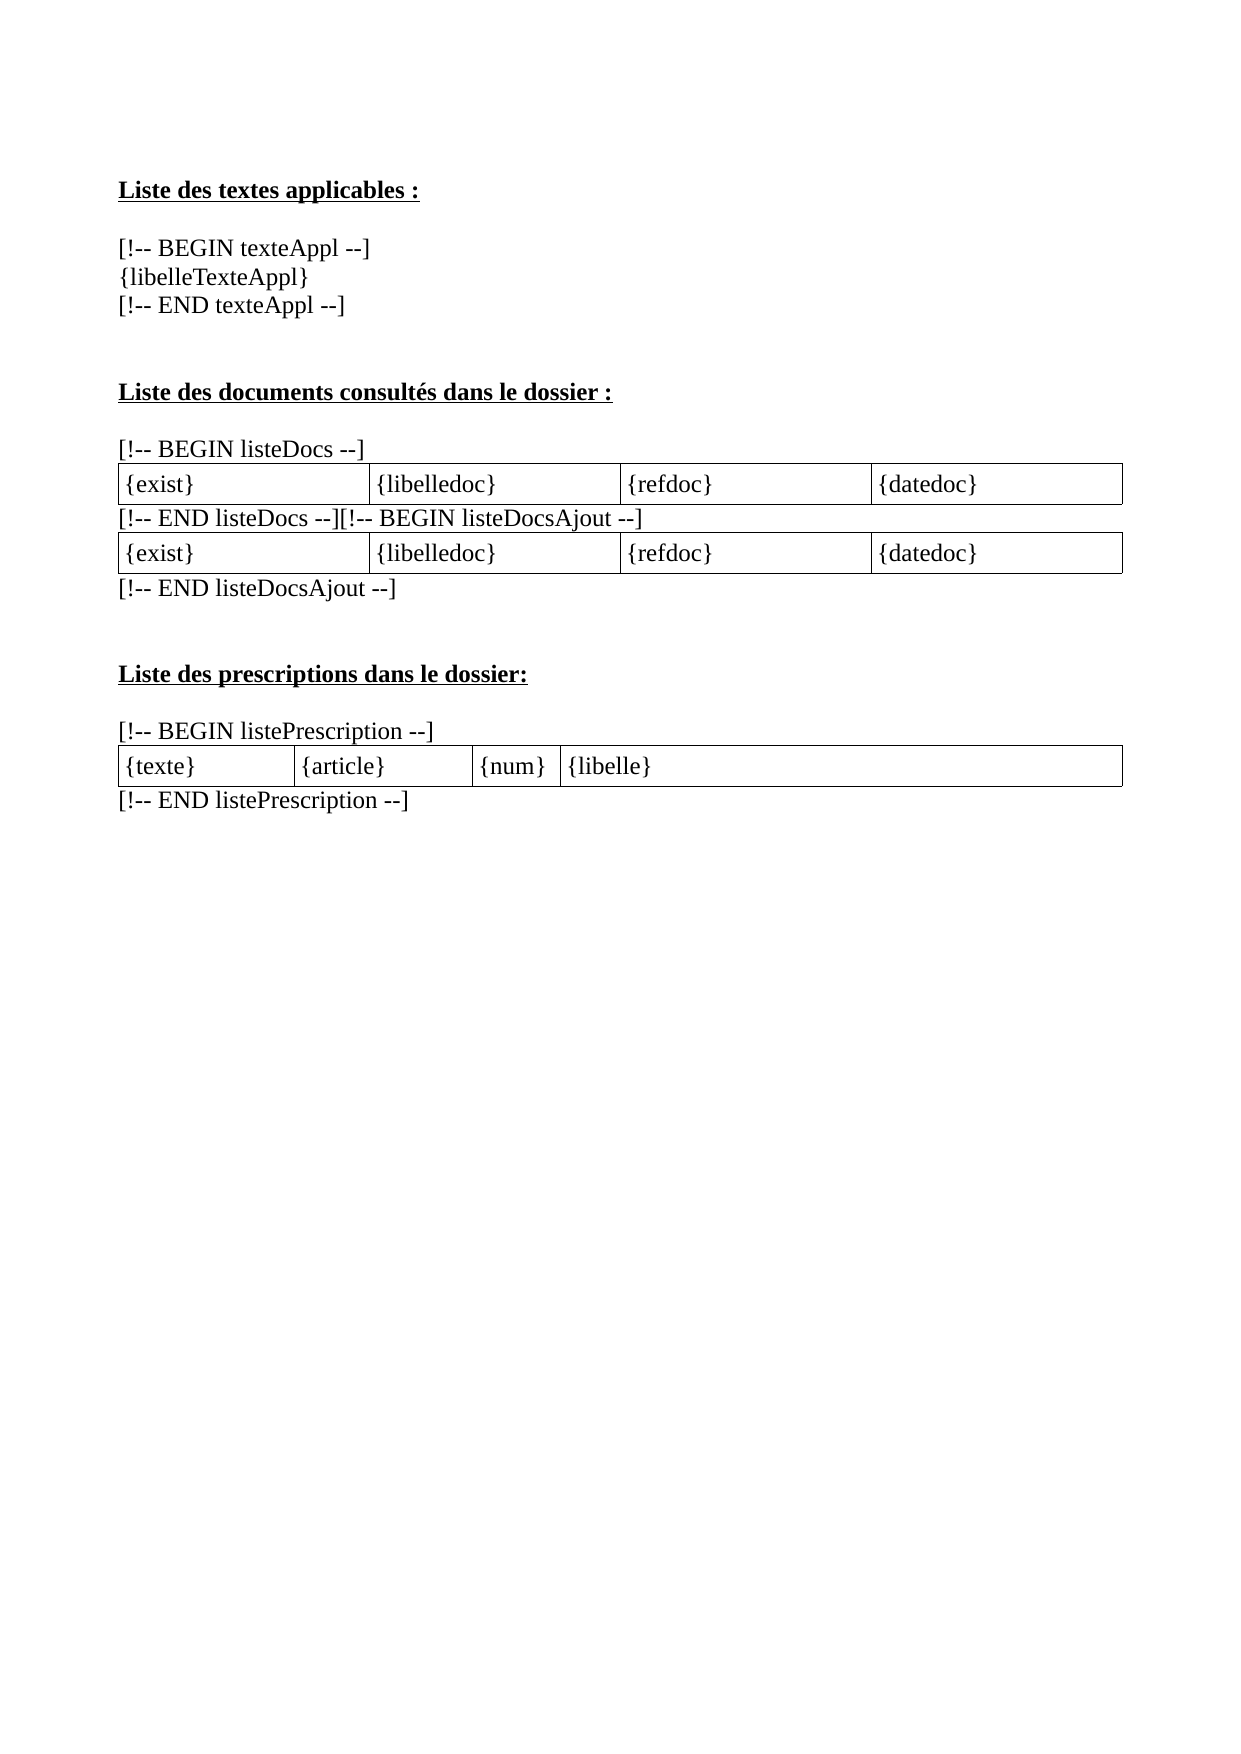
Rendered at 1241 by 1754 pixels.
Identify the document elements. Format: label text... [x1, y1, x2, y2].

table_header {refdoc} [621, 464, 871, 503]
table_header {libelle} [561, 746, 1122, 786]
table_header {libelledoc} [370, 533, 620, 573]
text [!-- END listePrescription --] [118, 787, 1122, 814]
table_header {exist} [119, 533, 369, 573]
text Liste des documents consultés dans le dossier : [118, 377, 1122, 406]
text [!-- END listeDocsAjout --] [118, 574, 1122, 601]
text [!-- END listeDocs --][!-- BEGIN listeDocsAjout --] [118, 505, 1122, 532]
table_header {datedoc} [872, 533, 1122, 573]
text [!-- BEGIN listePrescription --] [118, 716, 1122, 745]
table_header {datedoc} [872, 464, 1122, 503]
table_header {libelledoc} [370, 464, 620, 503]
table_header {refdoc} [621, 533, 871, 573]
text [!-- BEGIN texteAppl --] [118, 233, 1122, 262]
text {libelleTexteAppl} [118, 262, 1122, 291]
table_header {exist} [119, 464, 369, 503]
table_header {num} [473, 746, 560, 786]
table_header {article} [295, 746, 472, 786]
text Liste des textes applicables : [118, 176, 1122, 204]
table_header {texte} [119, 746, 294, 786]
text [!-- END texteAppl --] [118, 291, 1122, 319]
text Liste des prescriptions dans le dossier: [118, 659, 1122, 688]
text [!-- BEGIN listeDocs --] [118, 434, 1122, 463]
